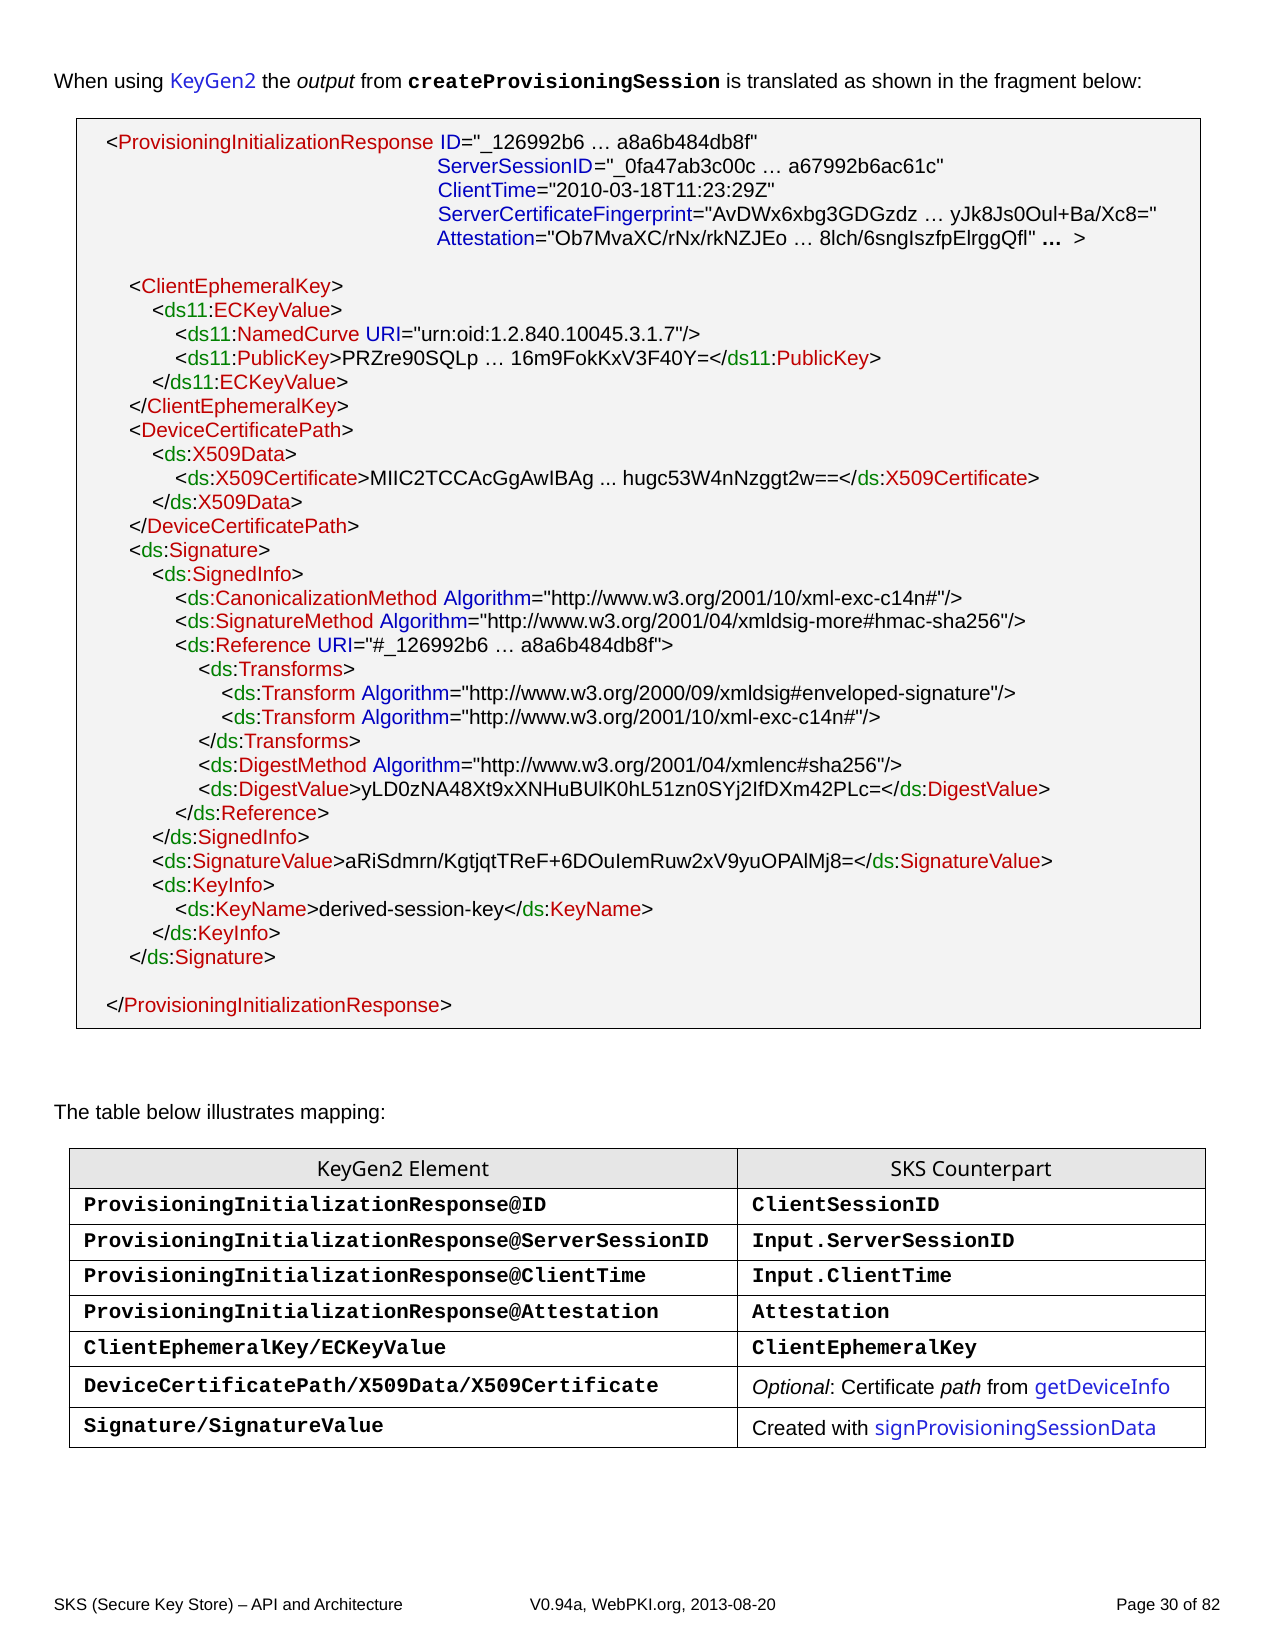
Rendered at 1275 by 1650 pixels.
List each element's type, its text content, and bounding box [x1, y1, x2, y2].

text When using KeyGen2 the output from createProvisioningSession is translated as shown in the fragment below: [54, 66, 1221, 118]
table_cell Attestation [738, 1296, 1205, 1331]
table_cell Created with signProvisioningSessionData [738, 1408, 1205, 1447]
table_cell ClientSessionID [738, 1189, 1205, 1224]
table_cell Signature/SignatureValue [70, 1408, 737, 1447]
table_cell ClientEphemeralKey/ECKeyValue [70, 1332, 737, 1366]
table_header SKS Counterpart [738, 1149, 1205, 1188]
table_cell Optional: Certificate path from getDeviceInfo [738, 1367, 1205, 1407]
text The table below illustrates mapping: [54, 1100, 1221, 1148]
table_cell ClientEphemeralKey [738, 1332, 1205, 1366]
table_cell ProvisioningInitializationResponse@ID [70, 1189, 737, 1224]
table_header KeyGen2 Element [70, 1149, 737, 1188]
table_header <ProvisioningInitializationResponse ID="_126992b6 … a8a6b484db8f" ServerSessionID="_0fa47ab3c00c … a67992b6ac61c" ClientTime="2010-03-18T11:23:29Z" ServerCertificateFingerprint="AvDWx6xbg3GDGzdz … yJk8Js0Oul+Ba/Xc8=" Attestation="Ob7MvaXC/rNx/rkNZJEo … 8lch/6sngIszfpElrggQfl" … > <ClientEphemeralKey> <ds11:ECKeyValue> <ds11:NamedCurve URI="urn:oid:1.2.840.10045.3.1.7"/> <ds11:PublicKey>PRZre90SQLp … 16m9FokKxV3F40Y=</ds11:PublicKey> </ds11:ECKeyValue> </ClientEphemeralKey> <DeviceCertificatePath> <ds:X509Data> <ds:X509Certificate>MIIC2TCCAcGgAwIBAg ... hugc53W4nNzggt2w==</ds:X509Certificate> </ds:X509Data> </DeviceCertificatePath> <ds:Signature> <ds:SignedInfo> <ds:CanonicalizationMethod Algorithm="http://www.w3.org/2001/10/xml-exc-c14n#"/> <ds:SignatureMethod Algorithm="http://www.w3.org/2001/04/xmldsig-more#hmac-sha256"/> <ds:Reference URI="#_126992b6 … a8a6b484db8f"> <ds:Transforms> <ds:Transform Algorithm="http://www.w3.org/2000/09/xmldsig#enveloped-signature"/> <ds:Transform Algorithm="http://www.w3.org/2001/10/xml-exc-c14n#"/> </ds:Transforms> <ds:DigestMethod Algorithm="http://www.w3.org/2001/04/xmlenc#sha256"/> <ds:DigestValue>yLD0zNA48Xt9xXNHuBUlK0hL51zn0SYj2IfDXm42PLc=</ds:DigestValue> </ds:Reference> </ds:SignedInfo> <ds:SignatureValue>aRiSdmrn/KgtjqtTReF+6DOuIemRuw2xV9yuOPAlMj8=</ds:SignatureValue> <ds:KeyInfo> <ds:KeyName>derived-session-key</ds:KeyName> </ds:KeyInfo> </ds:Signature> </ProvisioningInitializationResponse> [77, 119, 1200, 1028]
table_cell DeviceCertificatePath/X509Data/X509Certificate [70, 1367, 737, 1407]
table_cell ProvisioningInitializationResponse@ServerSessionID [70, 1225, 737, 1259]
table_cell Input.ServerSessionID [738, 1225, 1205, 1259]
table_cell ProvisioningInitializationResponse@Attestation [70, 1296, 737, 1331]
table_cell Input.ClientTime [738, 1261, 1205, 1295]
table_cell ProvisioningInitializationResponse@ClientTime [70, 1261, 737, 1295]
